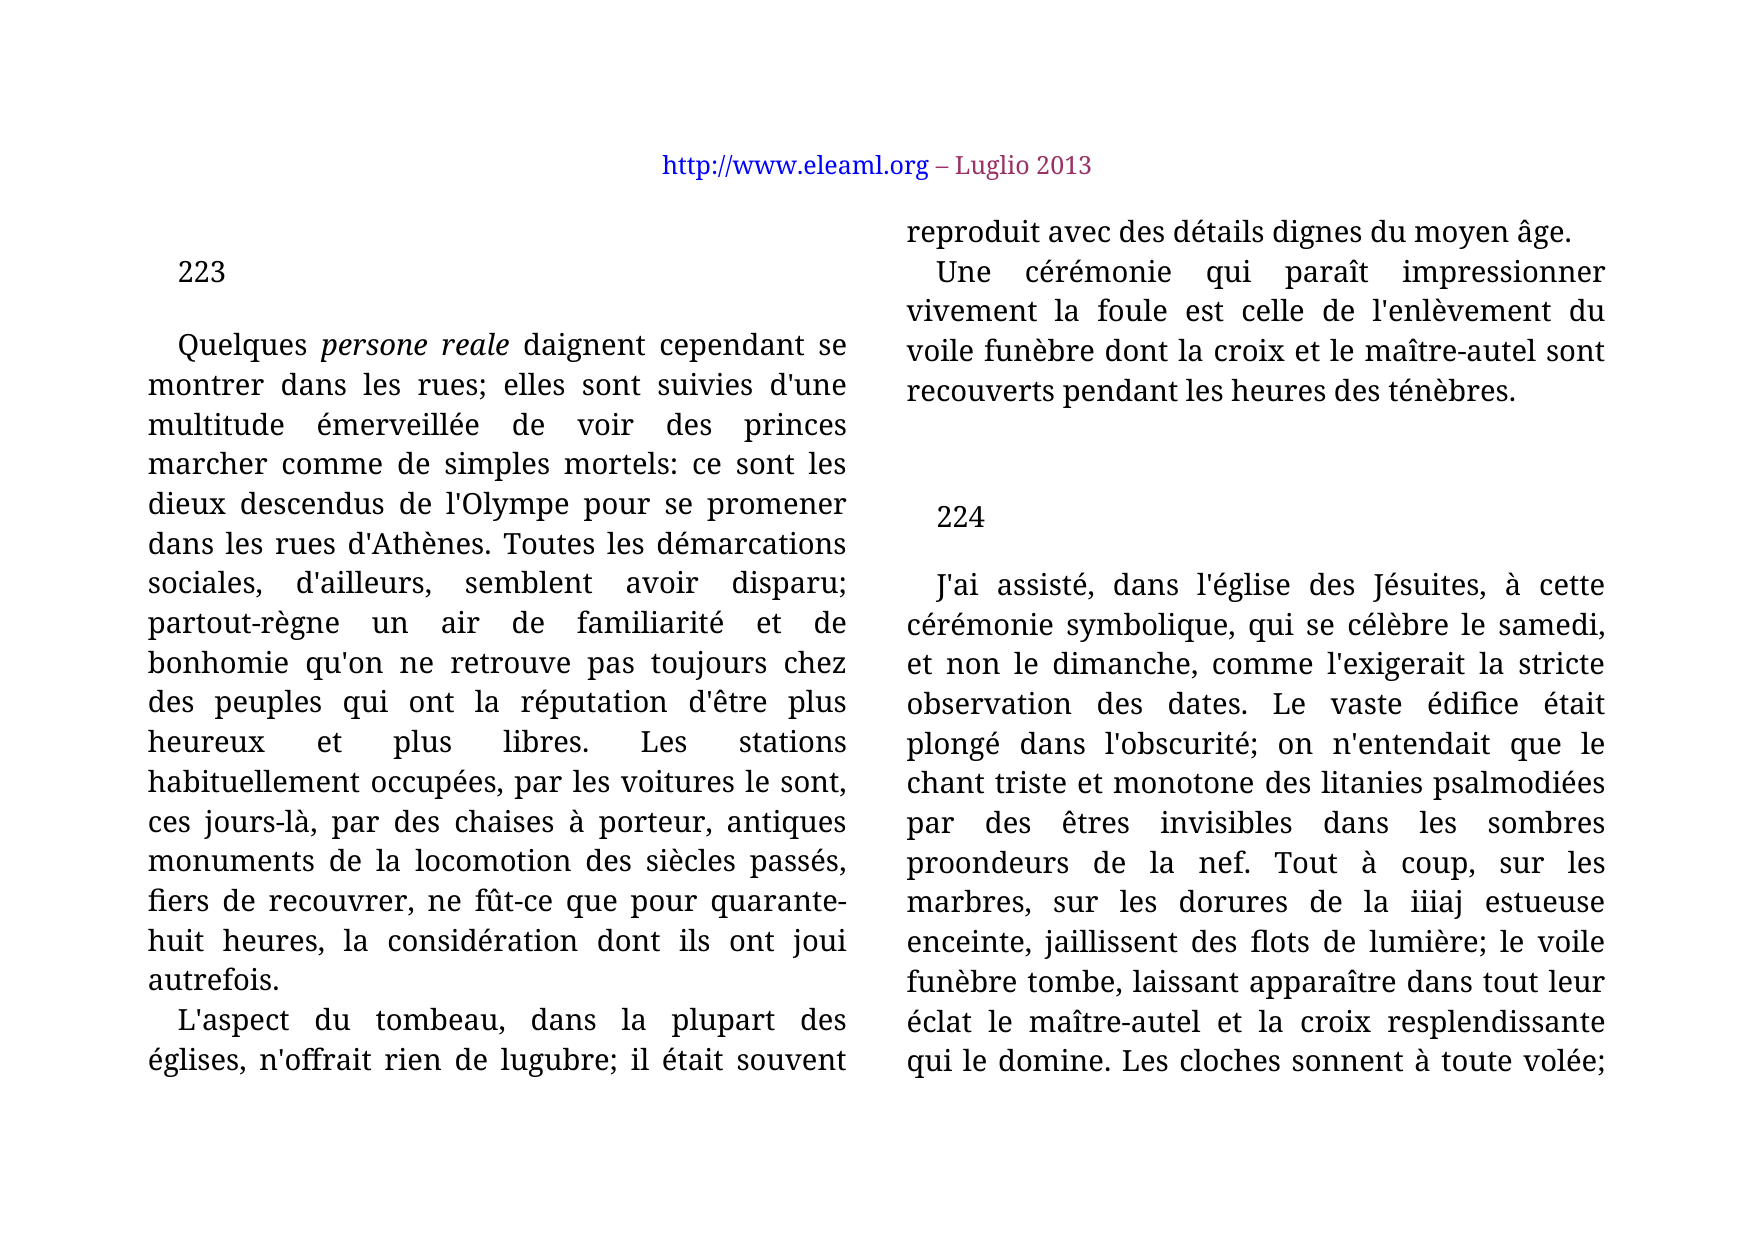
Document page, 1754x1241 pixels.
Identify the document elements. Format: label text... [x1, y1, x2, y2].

text L'aspect du tombeau, dans la plupart des églises, n'offrait rien de lugubre; il était souvent [148, 999, 847, 1079]
text 224 [906, 496, 1606, 536]
text J'ai assisté, dans l'église des Jésuites, à cette cérémonie symbolique, qui se célèbre le samedi, et non le dimanche, comme l'exigerait la stricte observation des dates. Le vaste édifice était plongé dans l'obscurité; on n'entendait que le chant triste et monotone des litanies psalmodiées par des êtres invisibles dans les sombres proondeurs de la nef. Tout à coup, sur les marbres, sur les dorures de la iiiaj estueuse enceinte, jaillissent des flots de lumière; le voile funèbre tombe, laissant apparaître dans tout leur éclat le maître-autel et la croix resplendissante qui le domine. Les cloches sonnent à toute volée; [906, 564, 1606, 1080]
text reproduit avec des détails dignes du moyen âge. [906, 211, 1606, 251]
text Quelques persone reale daignent cependant se montrer dans les rues; elles sont suivies d'une multitude émerveillée de voir des princes marcher comme de simples mortels: ce sont les dieux descendus de l'Olympe pour se promener dans les rues d'Athènes. Toutes les démarcations sociales, d'ailleurs, semblent avoir disparu; partout-règne un air de familiarité et de bonhomie qu'on ne retrouve pas toujours chez des peuples qui ont la réputation d'être plus heureux et plus libres. Les stations habituellement occupées, par les voitures le sont, ces jours-là, par des chaises à porteur, antiques monuments de la locomotion des siècles passés, fiers de recouvrer, ne fût-ce que pour quarante-huit heures, la considération dont ils ont joui autrefois. [148, 324, 847, 999]
text 223 [148, 251, 847, 291]
text Une cérémonie qui paraît impressionner vivement la foule est celle de l'enlèvement du voile funèbre dont la croix et le maître-autel sont recouverts pendant les heures des ténèbres. [906, 251, 1606, 409]
